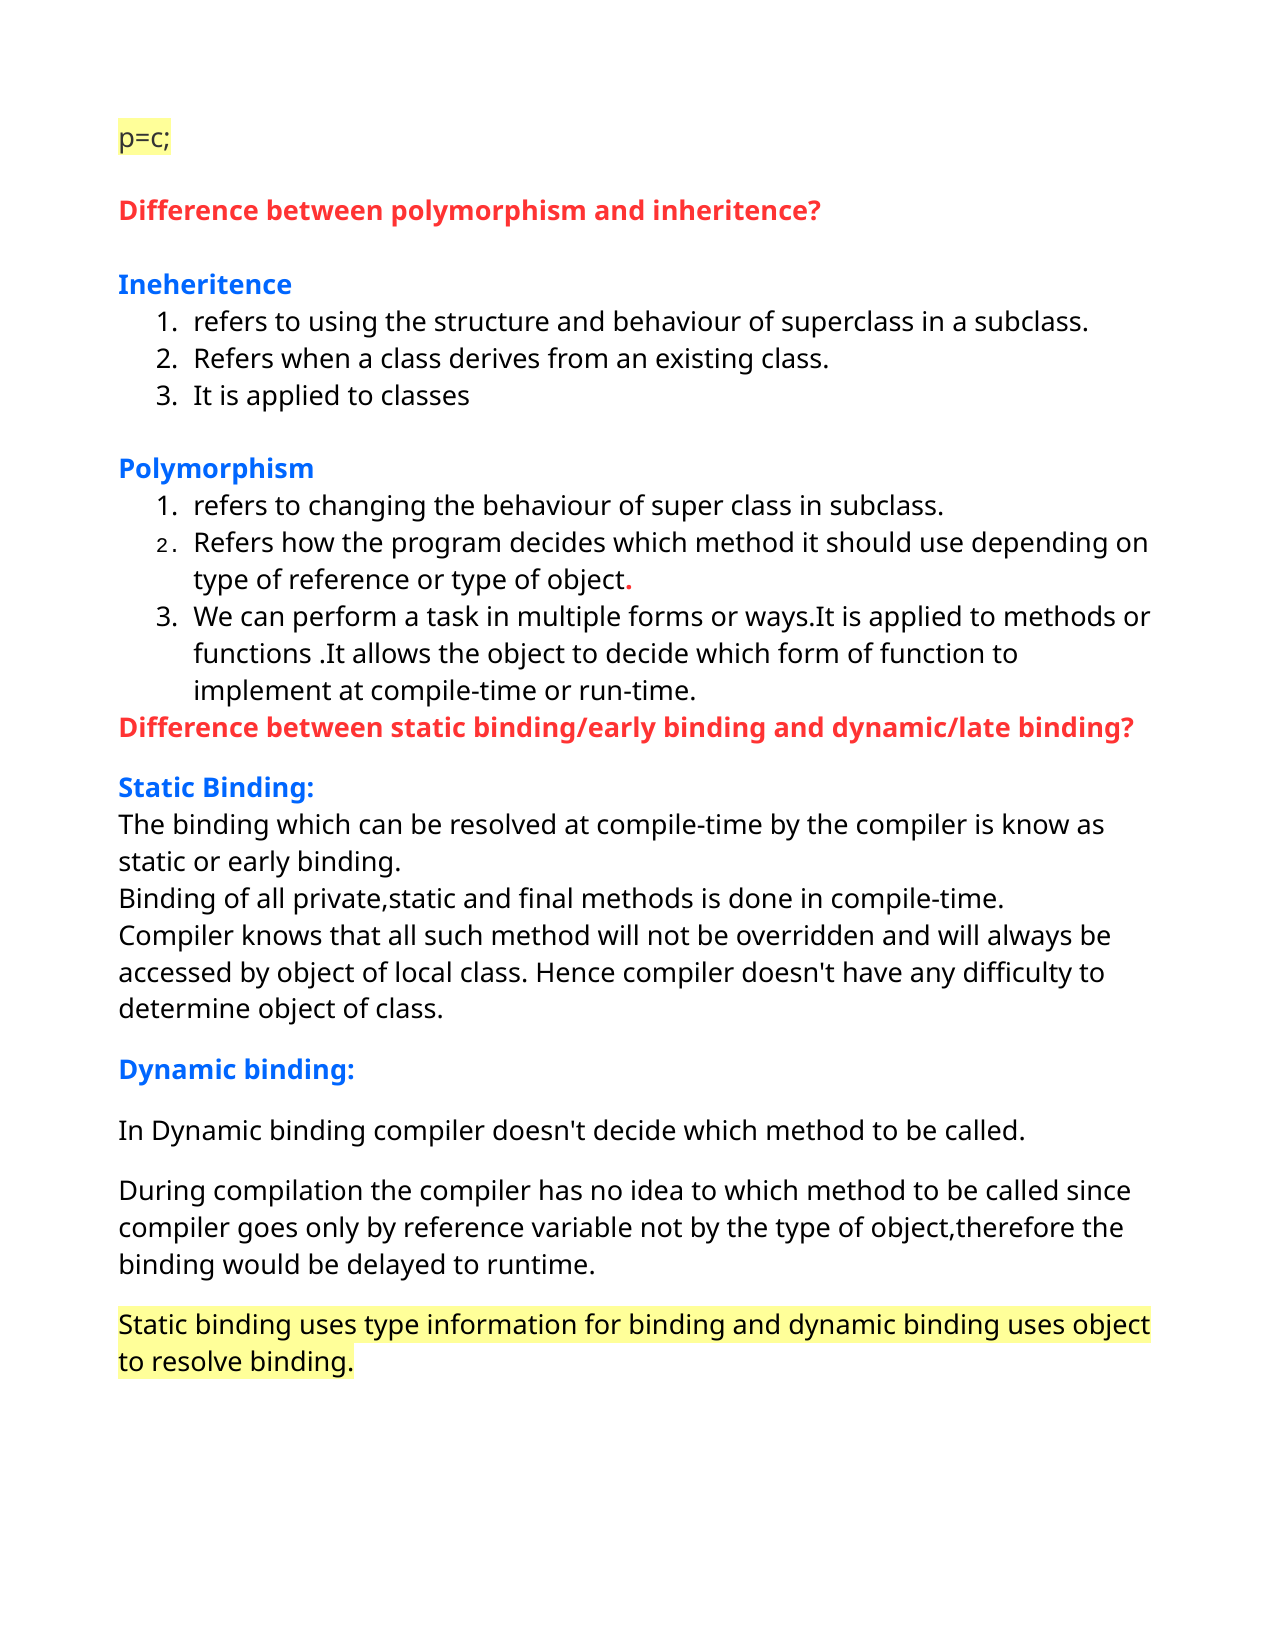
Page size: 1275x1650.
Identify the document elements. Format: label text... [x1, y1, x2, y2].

list Refers when a class derives from an existing class. [156, 339, 1157, 376]
text Static Binding: [118, 769, 1157, 806]
text Compiler knows that all such method will not be overridden and will always be accessed by object of local class. Hence compiler doesn't have any difficulty to determine object of class. [118, 916, 1157, 1027]
list Refers how the program decides which method it should use depending on type of reference or type of object. [156, 524, 1157, 597]
list refers to using the structure and behaviour of superclass in a subclass. [156, 302, 1157, 339]
list It is applied to classes [156, 376, 1157, 413]
list We can perform a task in multiple forms or ways.It is applied to methods or functions .It allows the object to decide which form of function to implement at compile-time or run-time. [156, 597, 1157, 708]
text Binding of all private,static and final methods is done in compile-time. [118, 879, 1157, 916]
text The binding which can be resolved at compile-time by the compiler is know as static or early binding. [118, 806, 1157, 879]
text Static binding uses type information for binding and dynamic binding uses object to resolve binding. [118, 1306, 1157, 1379]
text During compilation the compiler has no idea to which method to be called since compiler goes only by reference variable not by the type of object,therefore the binding would be delayed to runtime. [118, 1171, 1157, 1282]
text In Dynamic binding compiler doesn't decide which method to be called. [118, 1111, 1157, 1148]
text Difference between polymorphism and inheritence? [118, 192, 1157, 229]
text p=c; [118, 118, 1157, 155]
text Dynamic binding: [118, 1050, 1157, 1087]
text Difference between static binding/early binding and dynamic/late binding? [118, 708, 1157, 745]
text Polymorphism [118, 450, 1157, 487]
text Ineheritence [118, 266, 1157, 302]
list refers to changing the behaviour of super class in subclass. [156, 487, 1157, 524]
